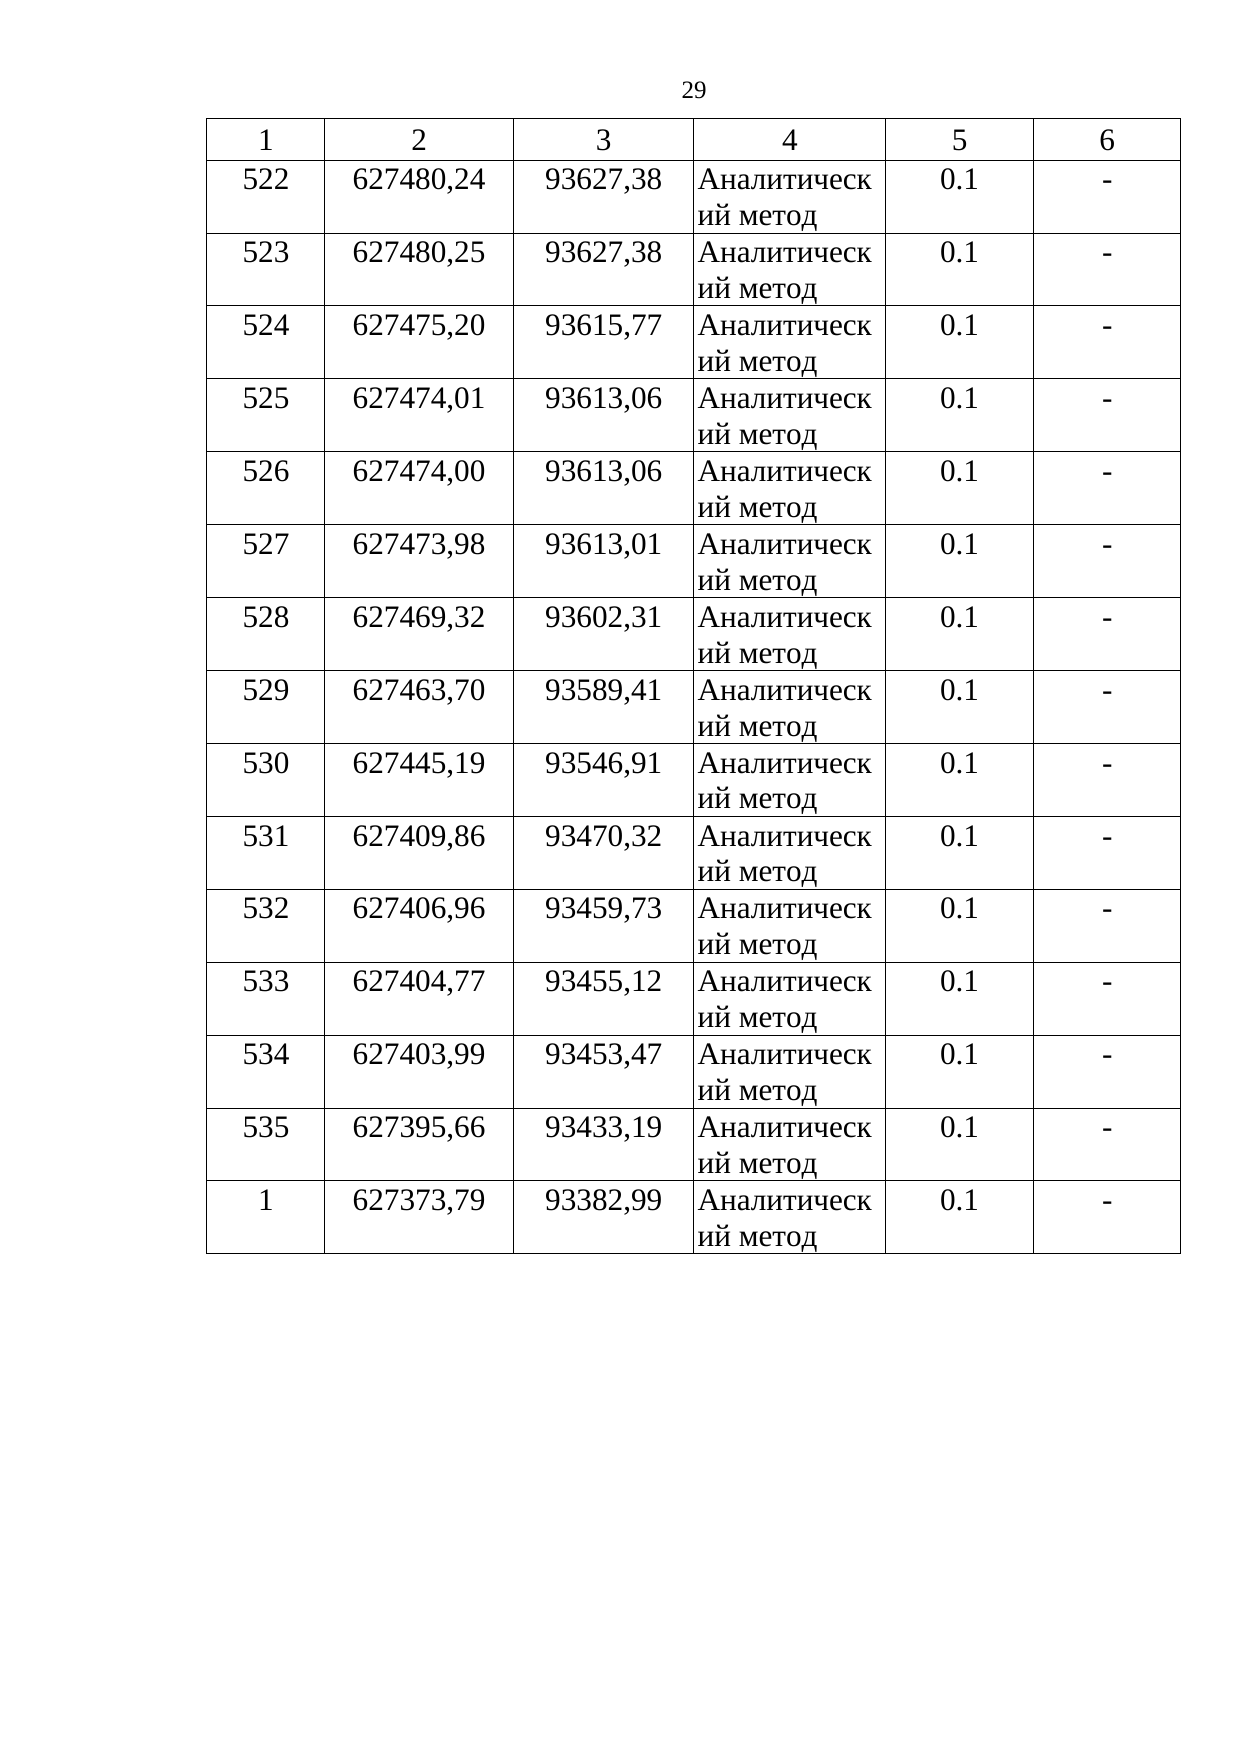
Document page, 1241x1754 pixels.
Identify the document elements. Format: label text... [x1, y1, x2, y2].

table_cell 0.1 [886, 161, 1033, 232]
table_cell 93627,38 [514, 234, 693, 305]
table_cell 627445,19 [325, 744, 513, 816]
table_cell 627409,86 [325, 817, 513, 889]
table_cell 93382,99 [514, 1181, 693, 1253]
table_cell 93613,06 [514, 379, 693, 451]
table_cell - [1034, 379, 1180, 451]
table_cell 0.1 [886, 598, 1033, 670]
table_cell Аналитический метод [694, 234, 885, 305]
table_cell 93615,77 [514, 306, 693, 378]
table_cell 627404,77 [325, 963, 513, 1034]
table_cell 627480,24 [325, 161, 513, 232]
table_cell 528 [207, 598, 324, 670]
table_cell 0.1 [886, 1036, 1033, 1107]
table_cell - [1034, 525, 1180, 597]
table_header 5 [886, 119, 1033, 159]
table_cell 0.1 [886, 1109, 1033, 1180]
table_header 6 [1034, 119, 1180, 159]
table_cell 0.1 [886, 1181, 1033, 1253]
table_cell 93602,31 [514, 598, 693, 670]
table_header 4 [694, 119, 885, 159]
table_cell 93455,12 [514, 963, 693, 1034]
table_cell Аналитический метод [694, 525, 885, 597]
table_cell 627474,01 [325, 379, 513, 451]
table_cell 0.1 [886, 817, 1033, 889]
table_cell 627395,66 [325, 1109, 513, 1180]
table_cell Аналитический метод [694, 306, 885, 378]
table_cell - [1034, 1036, 1180, 1107]
table_cell 93470,32 [514, 817, 693, 889]
table_cell 627474,00 [325, 452, 513, 524]
table_cell 535 [207, 1109, 324, 1180]
table_cell 627480,25 [325, 234, 513, 305]
table_cell 627469,32 [325, 598, 513, 670]
table_cell 93589,41 [514, 671, 693, 743]
table_cell Аналитический метод [694, 1109, 885, 1180]
table_cell 627473,98 [325, 525, 513, 597]
table_cell 1 [207, 1181, 324, 1253]
table_cell 93546,91 [514, 744, 693, 816]
table_cell 531 [207, 817, 324, 889]
table_cell Аналитический метод [694, 598, 885, 670]
table_header 1 [207, 119, 324, 159]
table_cell - [1034, 890, 1180, 962]
table_cell - [1034, 817, 1180, 889]
table_cell - [1034, 1181, 1180, 1253]
table_cell 0.1 [886, 306, 1033, 378]
table_cell Аналитический метод [694, 1181, 885, 1253]
table_cell 0.1 [886, 379, 1033, 451]
table_cell 523 [207, 234, 324, 305]
table_cell Аналитический метод [694, 452, 885, 524]
table_cell Аналитический метод [694, 161, 885, 232]
table_cell 627403,99 [325, 1036, 513, 1107]
table_cell - [1034, 234, 1180, 305]
table_cell 93613,06 [514, 452, 693, 524]
table_cell 0.1 [886, 452, 1033, 524]
table_cell - [1034, 1109, 1180, 1180]
table_cell Аналитический метод [694, 890, 885, 962]
table_cell - [1034, 598, 1180, 670]
table_cell Аналитический метод [694, 1036, 885, 1107]
table_cell 532 [207, 890, 324, 962]
table_cell 93453,47 [514, 1036, 693, 1107]
table_cell - [1034, 744, 1180, 816]
table_cell Аналитический метод [694, 963, 885, 1034]
table_cell 527 [207, 525, 324, 597]
table_cell Аналитический метод [694, 744, 885, 816]
table_cell 534 [207, 1036, 324, 1107]
table_cell 0.1 [886, 890, 1033, 962]
table_cell 627463,70 [325, 671, 513, 743]
table_cell 525 [207, 379, 324, 451]
table_cell 627406,96 [325, 890, 513, 962]
table_cell 0.1 [886, 744, 1033, 816]
table_cell 627475,20 [325, 306, 513, 378]
table_cell 0.1 [886, 963, 1033, 1034]
table_cell - [1034, 671, 1180, 743]
table_cell 93613,01 [514, 525, 693, 597]
table_cell - [1034, 963, 1180, 1034]
table_cell 627373,79 [325, 1181, 513, 1253]
table_cell - [1034, 306, 1180, 378]
table_cell 533 [207, 963, 324, 1034]
table_cell - [1034, 452, 1180, 524]
table_header 3 [514, 119, 693, 159]
table_cell Аналитический метод [694, 817, 885, 889]
table_cell 93459,73 [514, 890, 693, 962]
table_cell - [1034, 161, 1180, 232]
table_cell 0.1 [886, 234, 1033, 305]
table_cell 522 [207, 161, 324, 232]
table_header 2 [325, 119, 513, 159]
table_cell 93627,38 [514, 161, 693, 232]
table_cell 529 [207, 671, 324, 743]
table_cell 0.1 [886, 525, 1033, 597]
table_cell 93433,19 [514, 1109, 693, 1180]
table_cell Аналитический метод [694, 379, 885, 451]
table_cell Аналитический метод [694, 671, 885, 743]
table_cell 526 [207, 452, 324, 524]
table_cell 530 [207, 744, 324, 816]
table_cell 524 [207, 306, 324, 378]
table_cell 0.1 [886, 671, 1033, 743]
